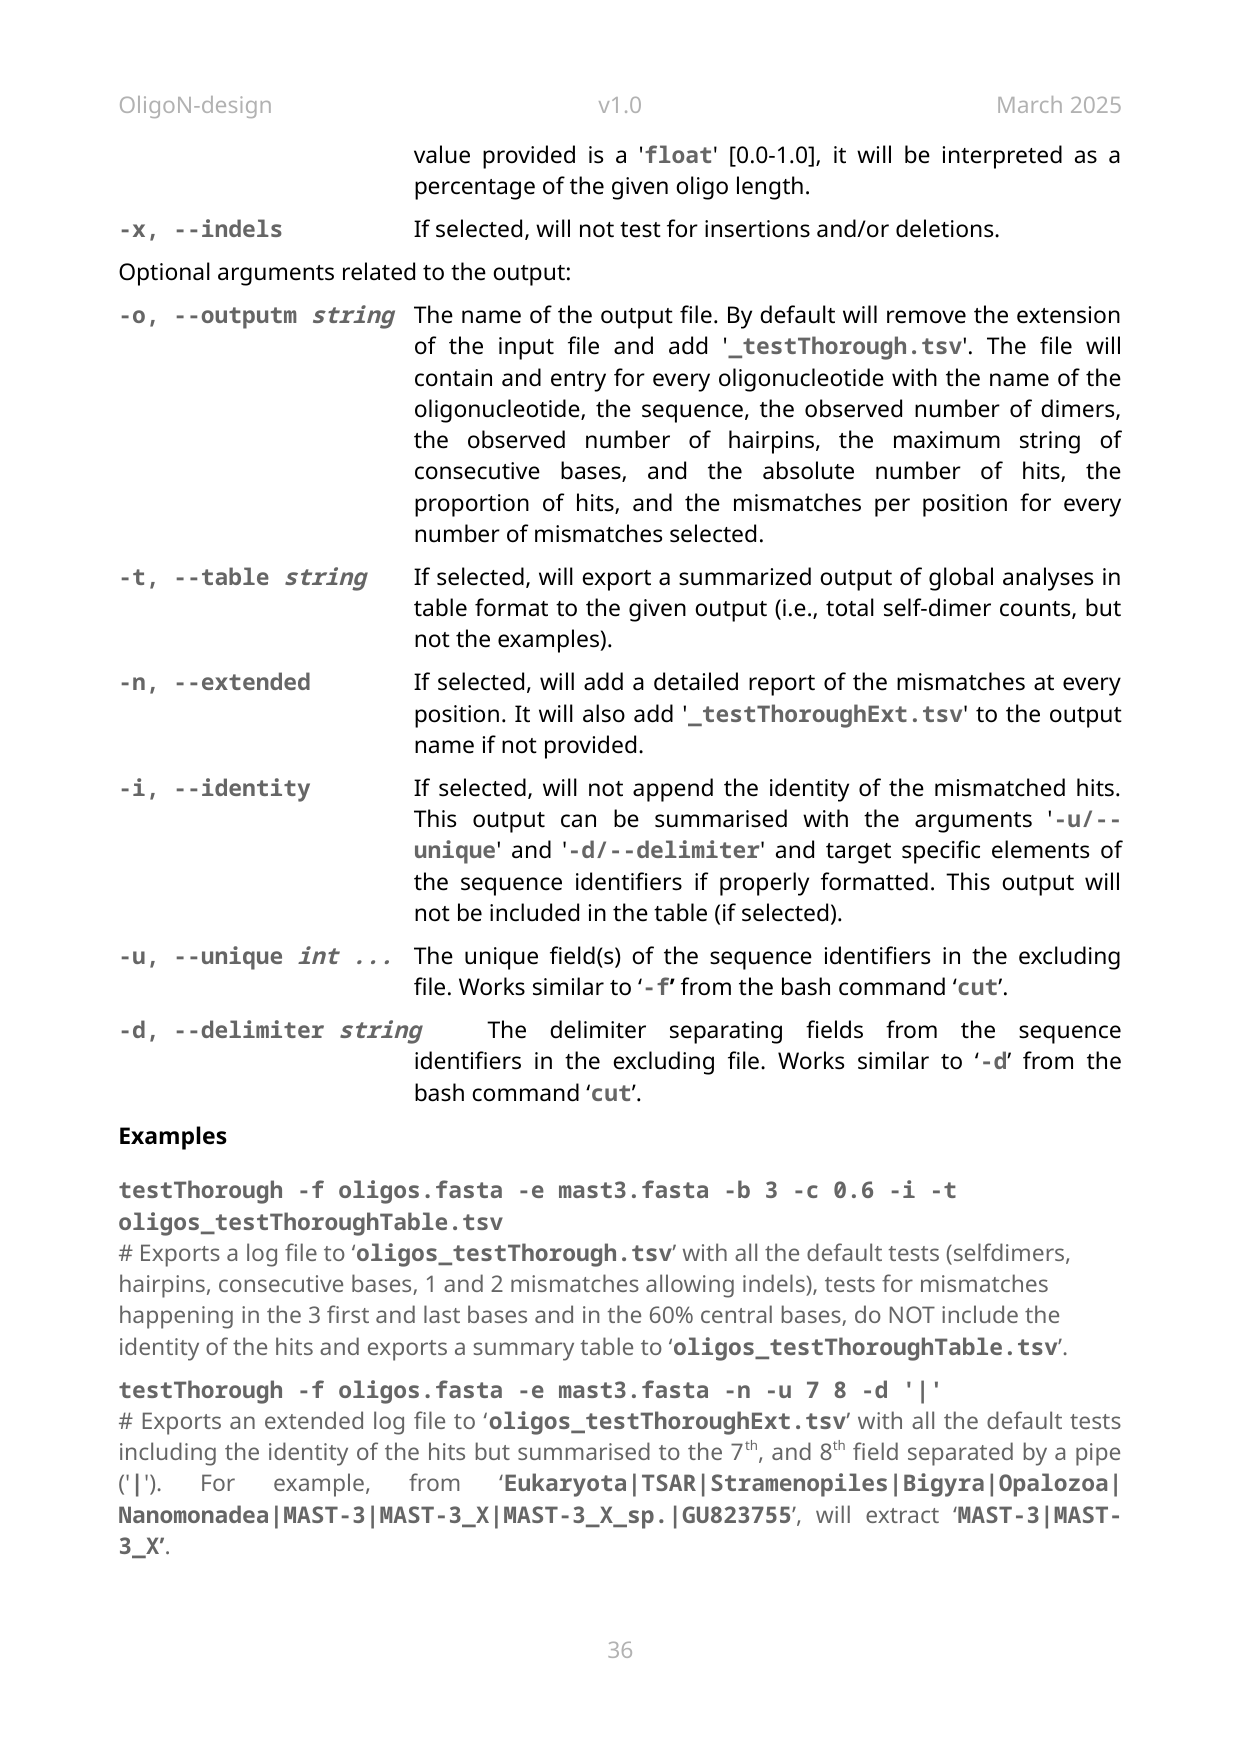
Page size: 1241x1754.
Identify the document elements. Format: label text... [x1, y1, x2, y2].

text -i, --identity If selected, will not append the identity of the mismatched hits. This output can be summarised with the arguments '-u/--unique' and '-d/--delimiter' and target specific elements of the sequence identifiers if properly formatted. This output will not be included in the table (if selected). [118, 772, 1122, 928]
text # Exports a log file to ‘oligos_testThorough.tsv’ with all the default tests (selfdimers, hairpins, consecutive bases, 1 and 2 mismatches allowing indels), tests for mismatches happening in the 3 first and last bases and in the 60% central bases, do NOT include the identity of the hits and exports a summary table to ‘oligos_testThoroughTable.tsv’. [118, 1237, 1122, 1362]
text Optional arguments related to the output: [118, 256, 1122, 287]
text # Exports an extended log file to ‘oligos_testThoroughExt.tsv’ with all the default tests including the identity of the hits but summarised to the 7th, and 8th field separated by a pipe ('|'). For example, from ‘Eukaryota|TSAR|Stramenopiles|Bigyra|Opalozoa|Nanomonadea|MAST-3|MAST-3_X|MAST-3_X_sp.|GU823755’, will extract ‘MAST-3|MAST-3_X’. [118, 1405, 1122, 1561]
text value provided is a 'float' [0.0-1.0], it will be interpreted as a percentage of the given oligo length. [118, 139, 1122, 201]
text Examples [118, 1119, 1122, 1151]
text testThorough -f oligos.fasta -e mast3.fasta -n -u 7 8 -d '|' [118, 1374, 1122, 1405]
text -n, --extended If selected, will add a detailed report of the mismatches at every position. It will also add '_testThoroughExt.tsv' to the output name if not provided. [118, 666, 1122, 760]
text testThorough -f oligos.fasta -e mast3.fasta -b 3 -c 0.6 -i -t oligos_testThoroughTable.tsv [118, 1174, 1122, 1237]
text -x, --indels If selected, will not test for insertions and/or deletions. [118, 213, 1122, 244]
text -t, --table string If selected, will export a summarized output of global analyses in table format to the given output (i.e., total self-dimer counts, but not the examples). [118, 561, 1122, 654]
text -o, --outputm string The name of the output file. By default will remove the extension of the input file and add '_testThorough.tsv'. The file will contain and entry for every oligonucleotide with the name of the oligonucleotide, the sequence, the observed number of dimers, the observed number of hairpins, the maximum string of consecutive bases, and the absolute number of hits, the proportion of hits, and the mismatches per position for every number of mismatches selected. [118, 299, 1122, 549]
text -u, --unique int ... The unique field(s) of the sequence identifiers in the excluding file. Works similar to ‘-f’ from the bash command ‘cut’. [118, 940, 1122, 1002]
text -d, --delimiter string The delimiter separating fields from the sequence identifiers in the excluding file. Works similar to ‘-d’ from the bash command ‘cut’. [118, 1014, 1122, 1108]
